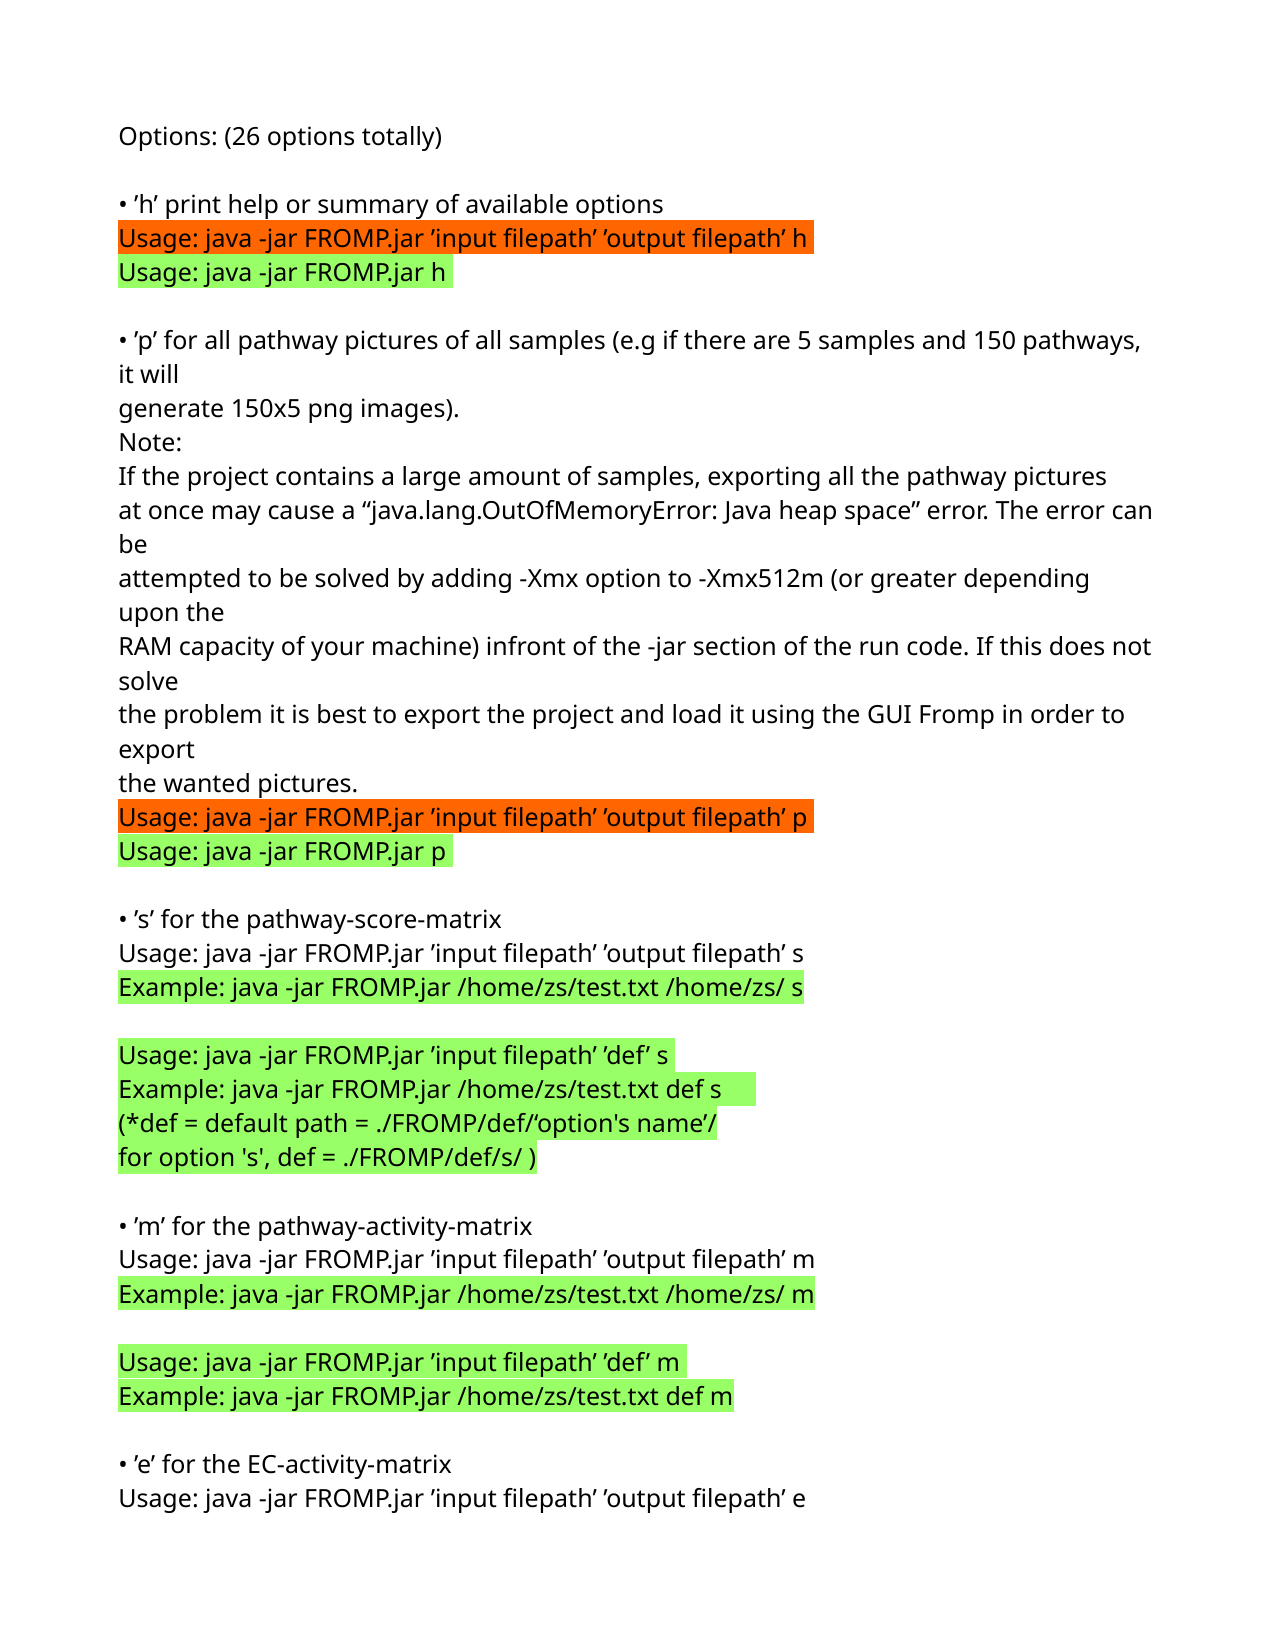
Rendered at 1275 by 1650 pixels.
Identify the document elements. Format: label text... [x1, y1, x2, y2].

text Example: java -jar FROMP.jar /home/zs/test.txt def s [118, 1072, 1157, 1106]
text Usage: java -jar FROMP.jar ’input filepath’ ’output filepath’ m [118, 1242, 1157, 1276]
text • ’h’ print help or summary of available options [118, 186, 1157, 220]
text the problem it is best to export the project and load it using the GUI Fromp in order to export [118, 697, 1157, 765]
text Usage: java -jar FROMP.jar ’input filepath’ ’output filepath’ s [118, 936, 1157, 970]
text for option 's', def = ./FROMP/def/s/ ) [118, 1140, 1157, 1174]
text the wanted pictures. [118, 765, 1157, 799]
text Usage: java -jar FROMP.jar h [118, 254, 1157, 288]
text RAM capacity of your machine) infront of the -jar section of the run code. If this does not solve [118, 629, 1157, 697]
text If the project contains a large amount of samples, exporting all the pathway pictures [118, 459, 1157, 493]
text Note: [118, 425, 1157, 459]
text Usage: java -jar FROMP.jar ’input filepath’ ’def’ s [118, 1038, 1157, 1072]
text attempted to be solved by adding -Xmx option to -Xmx512m (or greater depending upon the [118, 561, 1157, 629]
text Example: java -jar FROMP.jar /home/zs/test.txt /home/zs/ m [118, 1276, 1157, 1310]
text Example: java -jar FROMP.jar /home/zs/test.txt /home/zs/ s [118, 970, 1157, 1004]
text Example: java -jar FROMP.jar /home/zs/test.txt def m [118, 1378, 1157, 1412]
text Usage: java -jar FROMP.jar ’input filepath’ ’output filepath’ p [118, 799, 1157, 833]
text Usage: java -jar FROMP.jar ’input filepath’ ’output filepath’ h [118, 220, 1157, 254]
text generate 150x5 png images). [118, 391, 1157, 425]
text • ’e’ for the EC-activity-matrix [118, 1447, 1157, 1481]
text Usage: java -jar FROMP.jar ’input filepath’ ’output filepath’ e [118, 1481, 1157, 1515]
text Usage: java -jar FROMP.jar p [118, 833, 1157, 867]
text Usage: java -jar FROMP.jar ’input filepath’ ’def’ m [118, 1344, 1157, 1378]
text • ’m’ for the pathway-activity-matrix [118, 1208, 1157, 1242]
text • ’p’ for all pathway pictures of all samples (e.g if there are 5 samples and 150 pathways, it will [118, 322, 1157, 391]
text at once may cause a “java.lang.OutOfMemoryError: Java heap space” error. The error can be [118, 493, 1157, 561]
text • ’s’ for the pathway-score-matrix [118, 902, 1157, 936]
text Options: (26 options totally) [118, 118, 1157, 152]
text (*def = default path = ./FROMP/def/‘option's name’/ [118, 1106, 1157, 1140]
